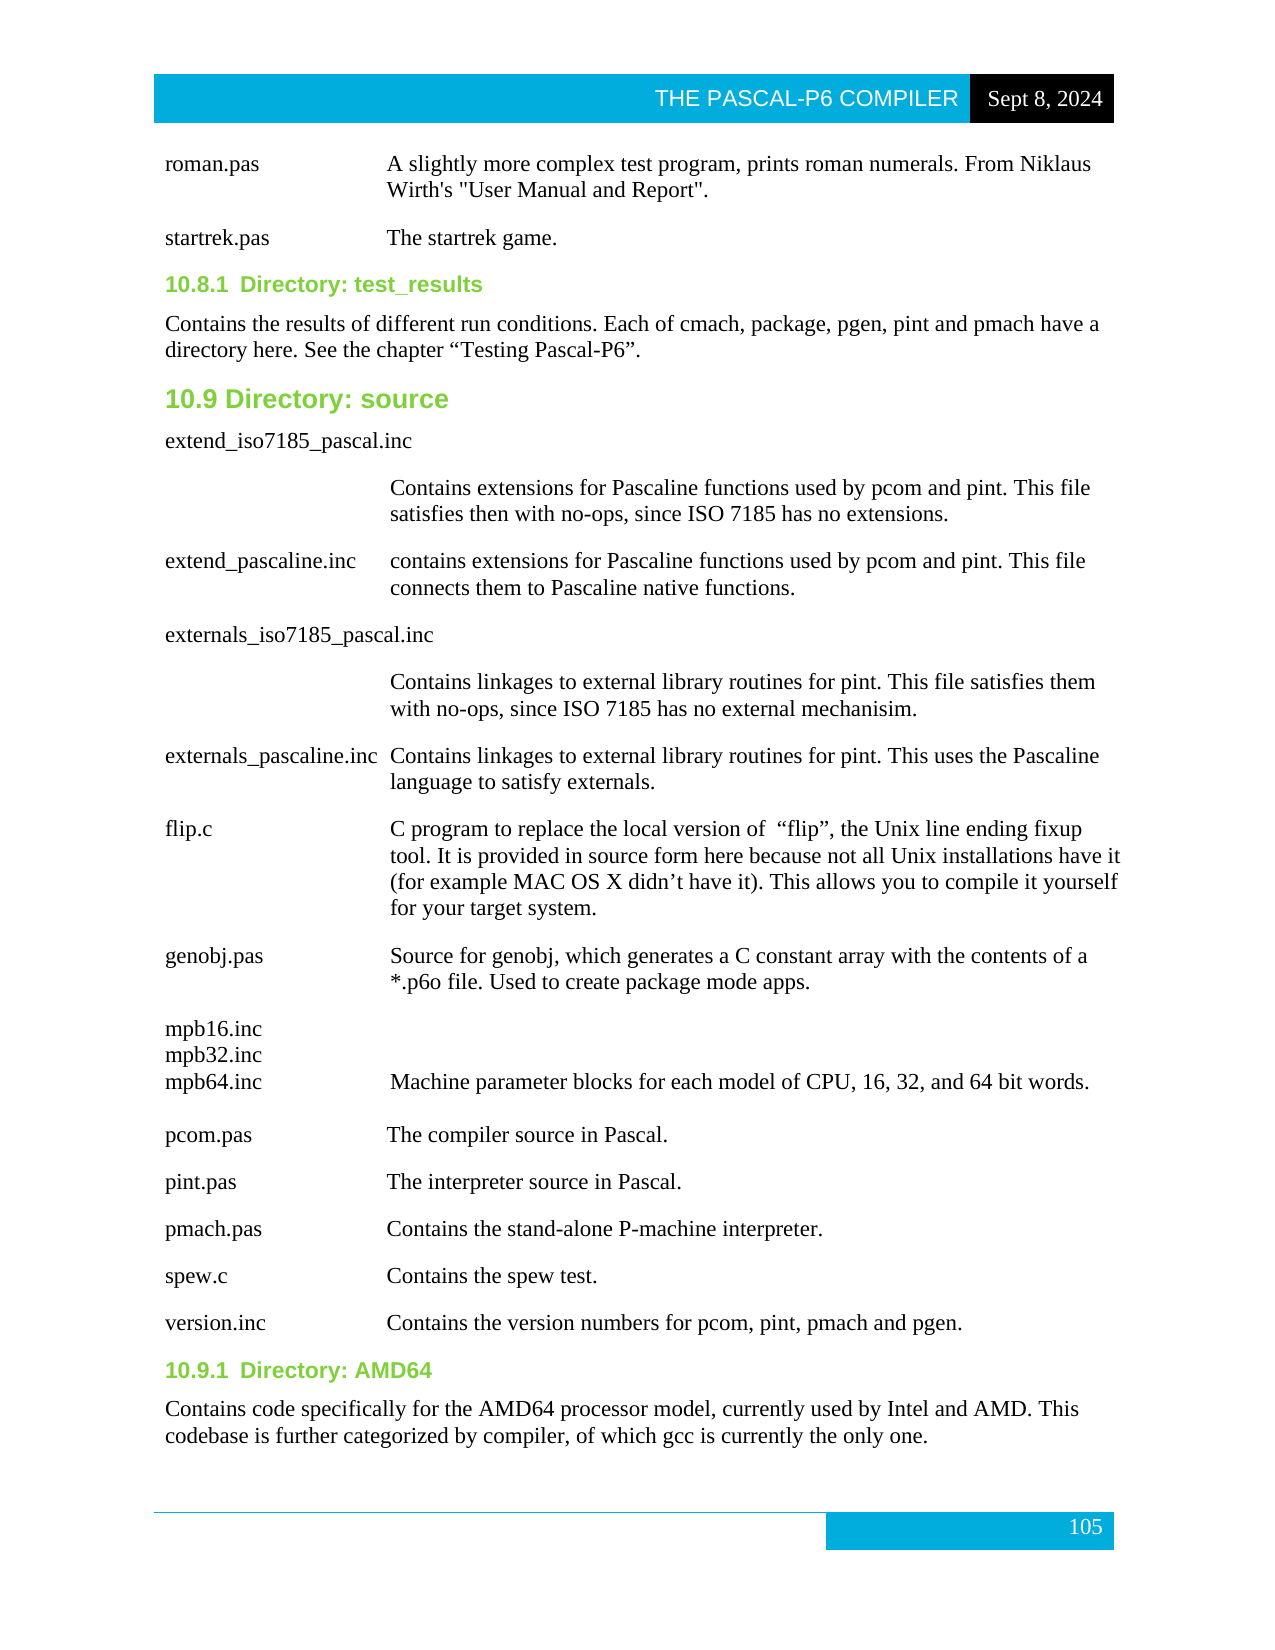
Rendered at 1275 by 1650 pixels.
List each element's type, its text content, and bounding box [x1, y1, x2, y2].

text Contains extensions for Pascaline functions used by pcom and pint. This file satisfies then with no-ops, since ISO 7185 has no extensions. [165, 474, 1125, 527]
text startrek.pas The startrek game. [165, 223, 1125, 250]
text mpb32.inc [165, 1042, 1125, 1068]
text genobj.pas Source for genobj, which generates a C constant array with the contents of a *.p6o file. Used to create package mode apps. [165, 942, 1125, 994]
text externals_pascaline.inc Contains linkages to external library routines for pint. This uses the Pascaline language to satisfy externals. [165, 742, 1125, 794]
subtitle Directory: AMD64 [165, 1357, 1125, 1383]
text Contains the results of different run conditions. Each of cmach, package, pgen, pint and pmach have a directory here. See the chapter “Testing Pascal-P6”. [165, 309, 1125, 362]
text roman.pas A slightly more complex test program, prints roman numerals. From Niklaus Wirth's "User Manual and Report". [165, 150, 1125, 203]
text extend_iso7185_pascal.inc [165, 427, 1125, 453]
text version.inc Contains the version numbers for pcom, pint, pmach and pgen. [165, 1309, 1125, 1336]
text Contains code specifically for the AMD64 processor model, currently used by Intel and AMD. This codebase is further categorized by compiler, of which gcc is currently the only one. [165, 1395, 1125, 1448]
text flip.c C program to replace the local version of “flip”, the Unix line ending fixup tool. It is provided in source form here because not all Unix installations have it (for example MAC OS X didn’t have it). This allows you to compile it yourself for your target system. [165, 815, 1125, 921]
subtitle Directory: test_results [165, 271, 1125, 297]
text spew.c Contains the spew test. [165, 1262, 1125, 1288]
text Contains linkages to external library routines for pint. This file satisfies them with no-ops, since ISO 7185 has no external mechanisim. [165, 668, 1125, 721]
text externals_iso7185_pascal.inc [165, 621, 1125, 647]
text pmach.pas Contains the stand-alone P-machine interpreter. [165, 1215, 1125, 1241]
text mpb64.inc Machine parameter blocks for each model of CPU, 16, 32, and 64 bit words. [165, 1068, 1125, 1094]
text mpb16.inc [165, 1015, 1125, 1042]
subtitle Directory: source [165, 383, 1125, 414]
text extend_pascaline.inc contains extensions for Pascaline functions used by pcom and pint. This file connects them to Pascaline native functions. [165, 548, 1125, 600]
text pcom.pas The compiler source in Pascal. [165, 1121, 1125, 1147]
text pint.pas The interpreter source in Pascal. [165, 1168, 1125, 1194]
